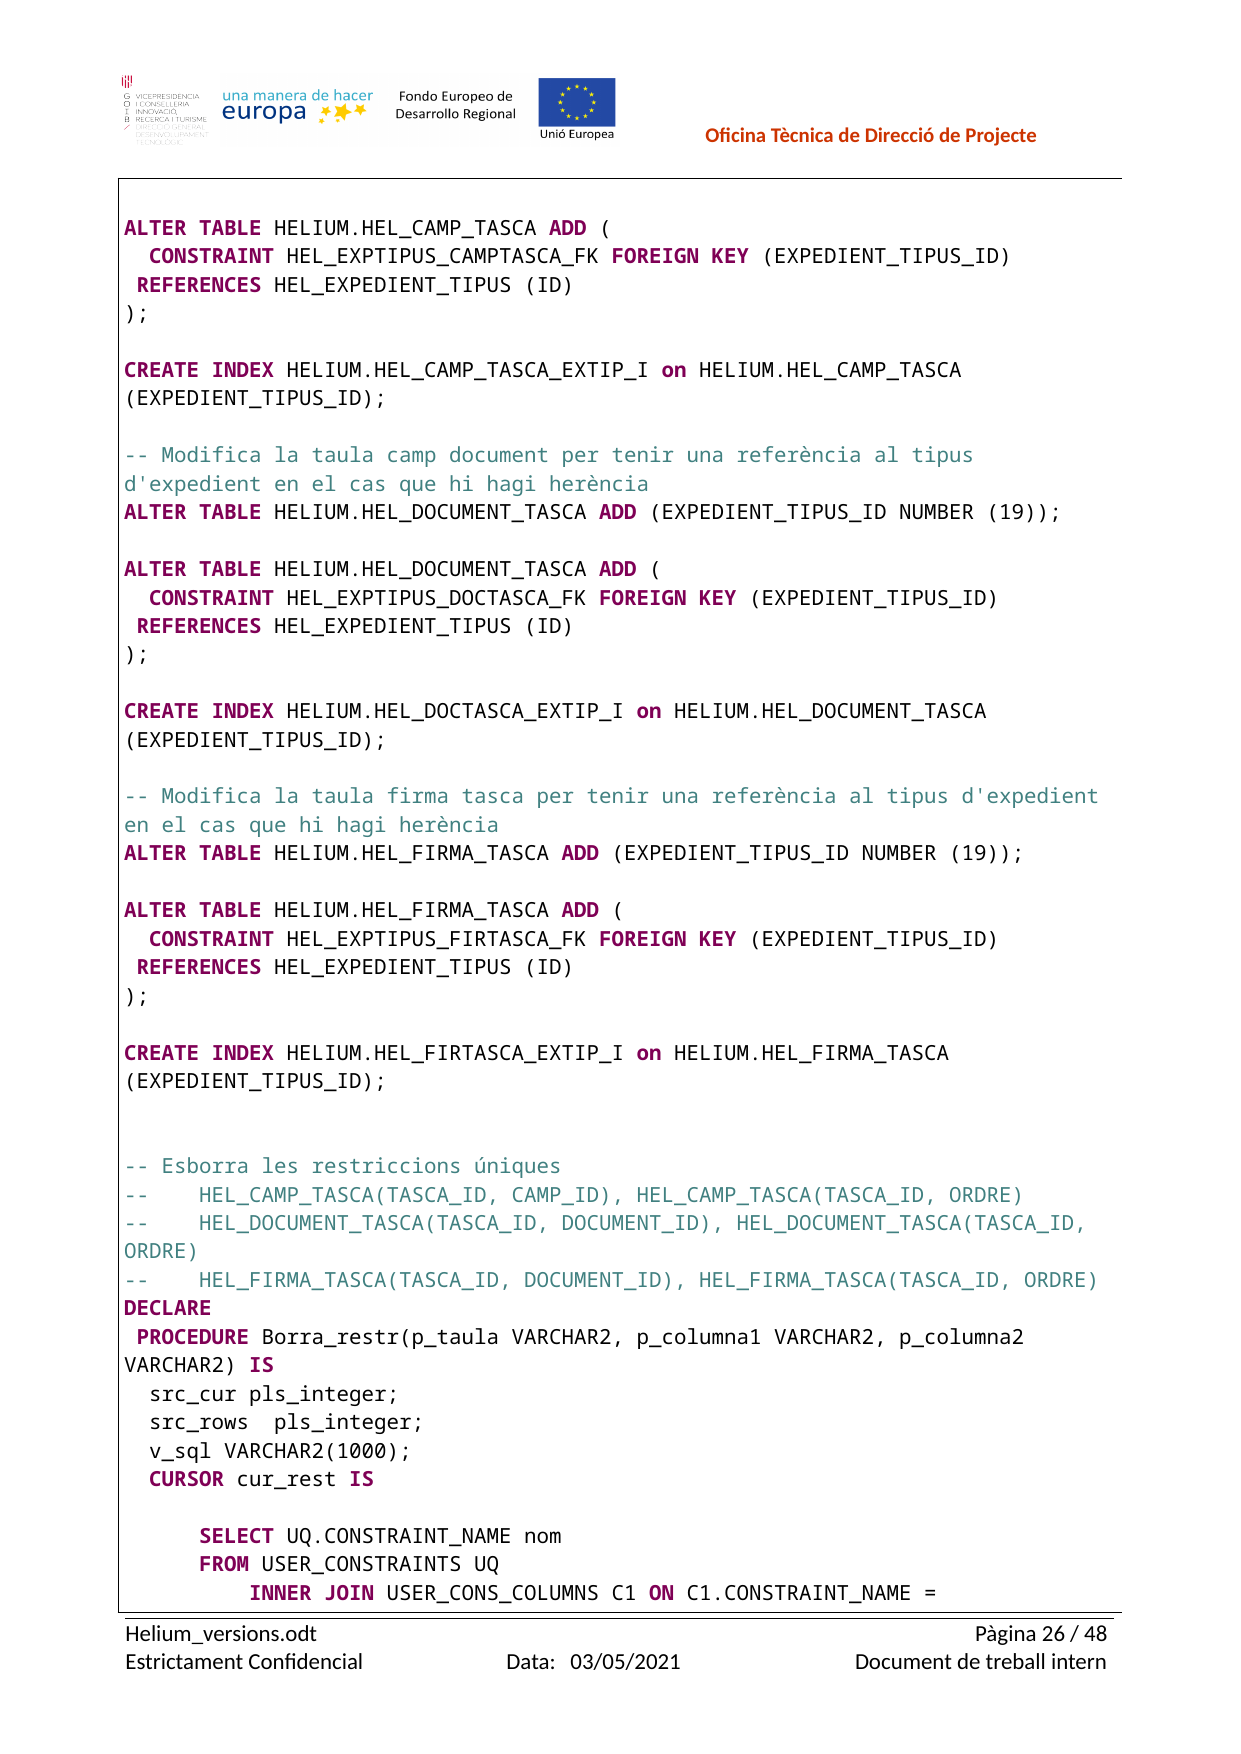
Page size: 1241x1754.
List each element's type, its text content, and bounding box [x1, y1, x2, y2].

picture [118, 73, 213, 147]
table_header ALTER TABLE HELIUM.HEL_CAMP_TASCA ADD ( CONSTRAINT HEL_EXPTIPUS_CAMPTASCA_FK FOREIGN KEY (EXPEDIENT_TIPUS_ID) REFERENCES HEL_EXPEDIENT_TIPUS (ID) ); CREATE INDEX HELIUM.HEL_CAMP_TASCA_EXTIP_I on HELIUM.HEL_CAMP_TASCA (EXPEDIENT_TIPUS_ID); -- Modifica la taula camp document per tenir una referència al tipus d'expedient en el cas que hi hagi herència ALTER TABLE HELIUM.HEL_DOCUMENT_TASCA ADD (EXPEDIENT_TIPUS_ID NUMBER (19)); ALTER TABLE HELIUM.HEL_DOCUMENT_TASCA ADD ( CONSTRAINT HEL_EXPTIPUS_DOCTASCA_FK FOREIGN KEY (EXPEDIENT_TIPUS_ID) REFERENCES HEL_EXPEDIENT_TIPUS (ID) ); CREATE INDEX HELIUM.HEL_DOCTASCA_EXTIP_I on HELIUM.HEL_DOCUMENT_TASCA (EXPEDIENT_TIPUS_ID); -- Modifica la taula firma tasca per tenir una referència al tipus d'expedient en el cas que hi hagi herència ALTER TABLE HELIUM.HEL_FIRMA_TASCA ADD (EXPEDIENT_TIPUS_ID NUMBER (19)); ALTER TABLE HELIUM.HEL_FIRMA_TASCA ADD ( CONSTRAINT HEL_EXPTIPUS_FIRTASCA_FK FOREIGN KEY (EXPEDIENT_TIPUS_ID) REFERENCES HEL_EXPEDIENT_TIPUS (ID) ); CREATE INDEX HELIUM.HEL_FIRTASCA_EXTIP_I on HELIUM.HEL_FIRMA_TASCA (EXPEDIENT_TIPUS_ID); -- Esborra les restriccions úniques -- HEL_CAMP_TASCA(TASCA_ID, CAMP_ID), HEL_CAMP_TASCA(TASCA_ID, ORDRE) -- HEL_DOCUMENT_TASCA(TASCA_ID, DOCUMENT_ID), HEL_DOCUMENT_TASCA(TASCA_ID, ORDRE) -- HEL_FIRMA_TASCA(TASCA_ID, DOCUMENT_ID), HEL_FIRMA_TASCA(TASCA_ID, ORDRE) DECLARE PROCEDURE Borra_restr(p_taula VARCHAR2, p_columna1 VARCHAR2, p_columna2 VARCHAR2) IS src_cur pls_integer; src_rows pls_integer; v_sql VARCHAR2(1000); CURSOR cur_rest IS SELECT UQ.CONSTRAINT_NAME nom FROM USER_CONSTRAINTS UQ INNER JOIN USER_CONS_COLUMNS C1 ON C1.CONSTRAINT_NAME = [119, 179, 1122, 1612]
picture [219, 73, 621, 147]
